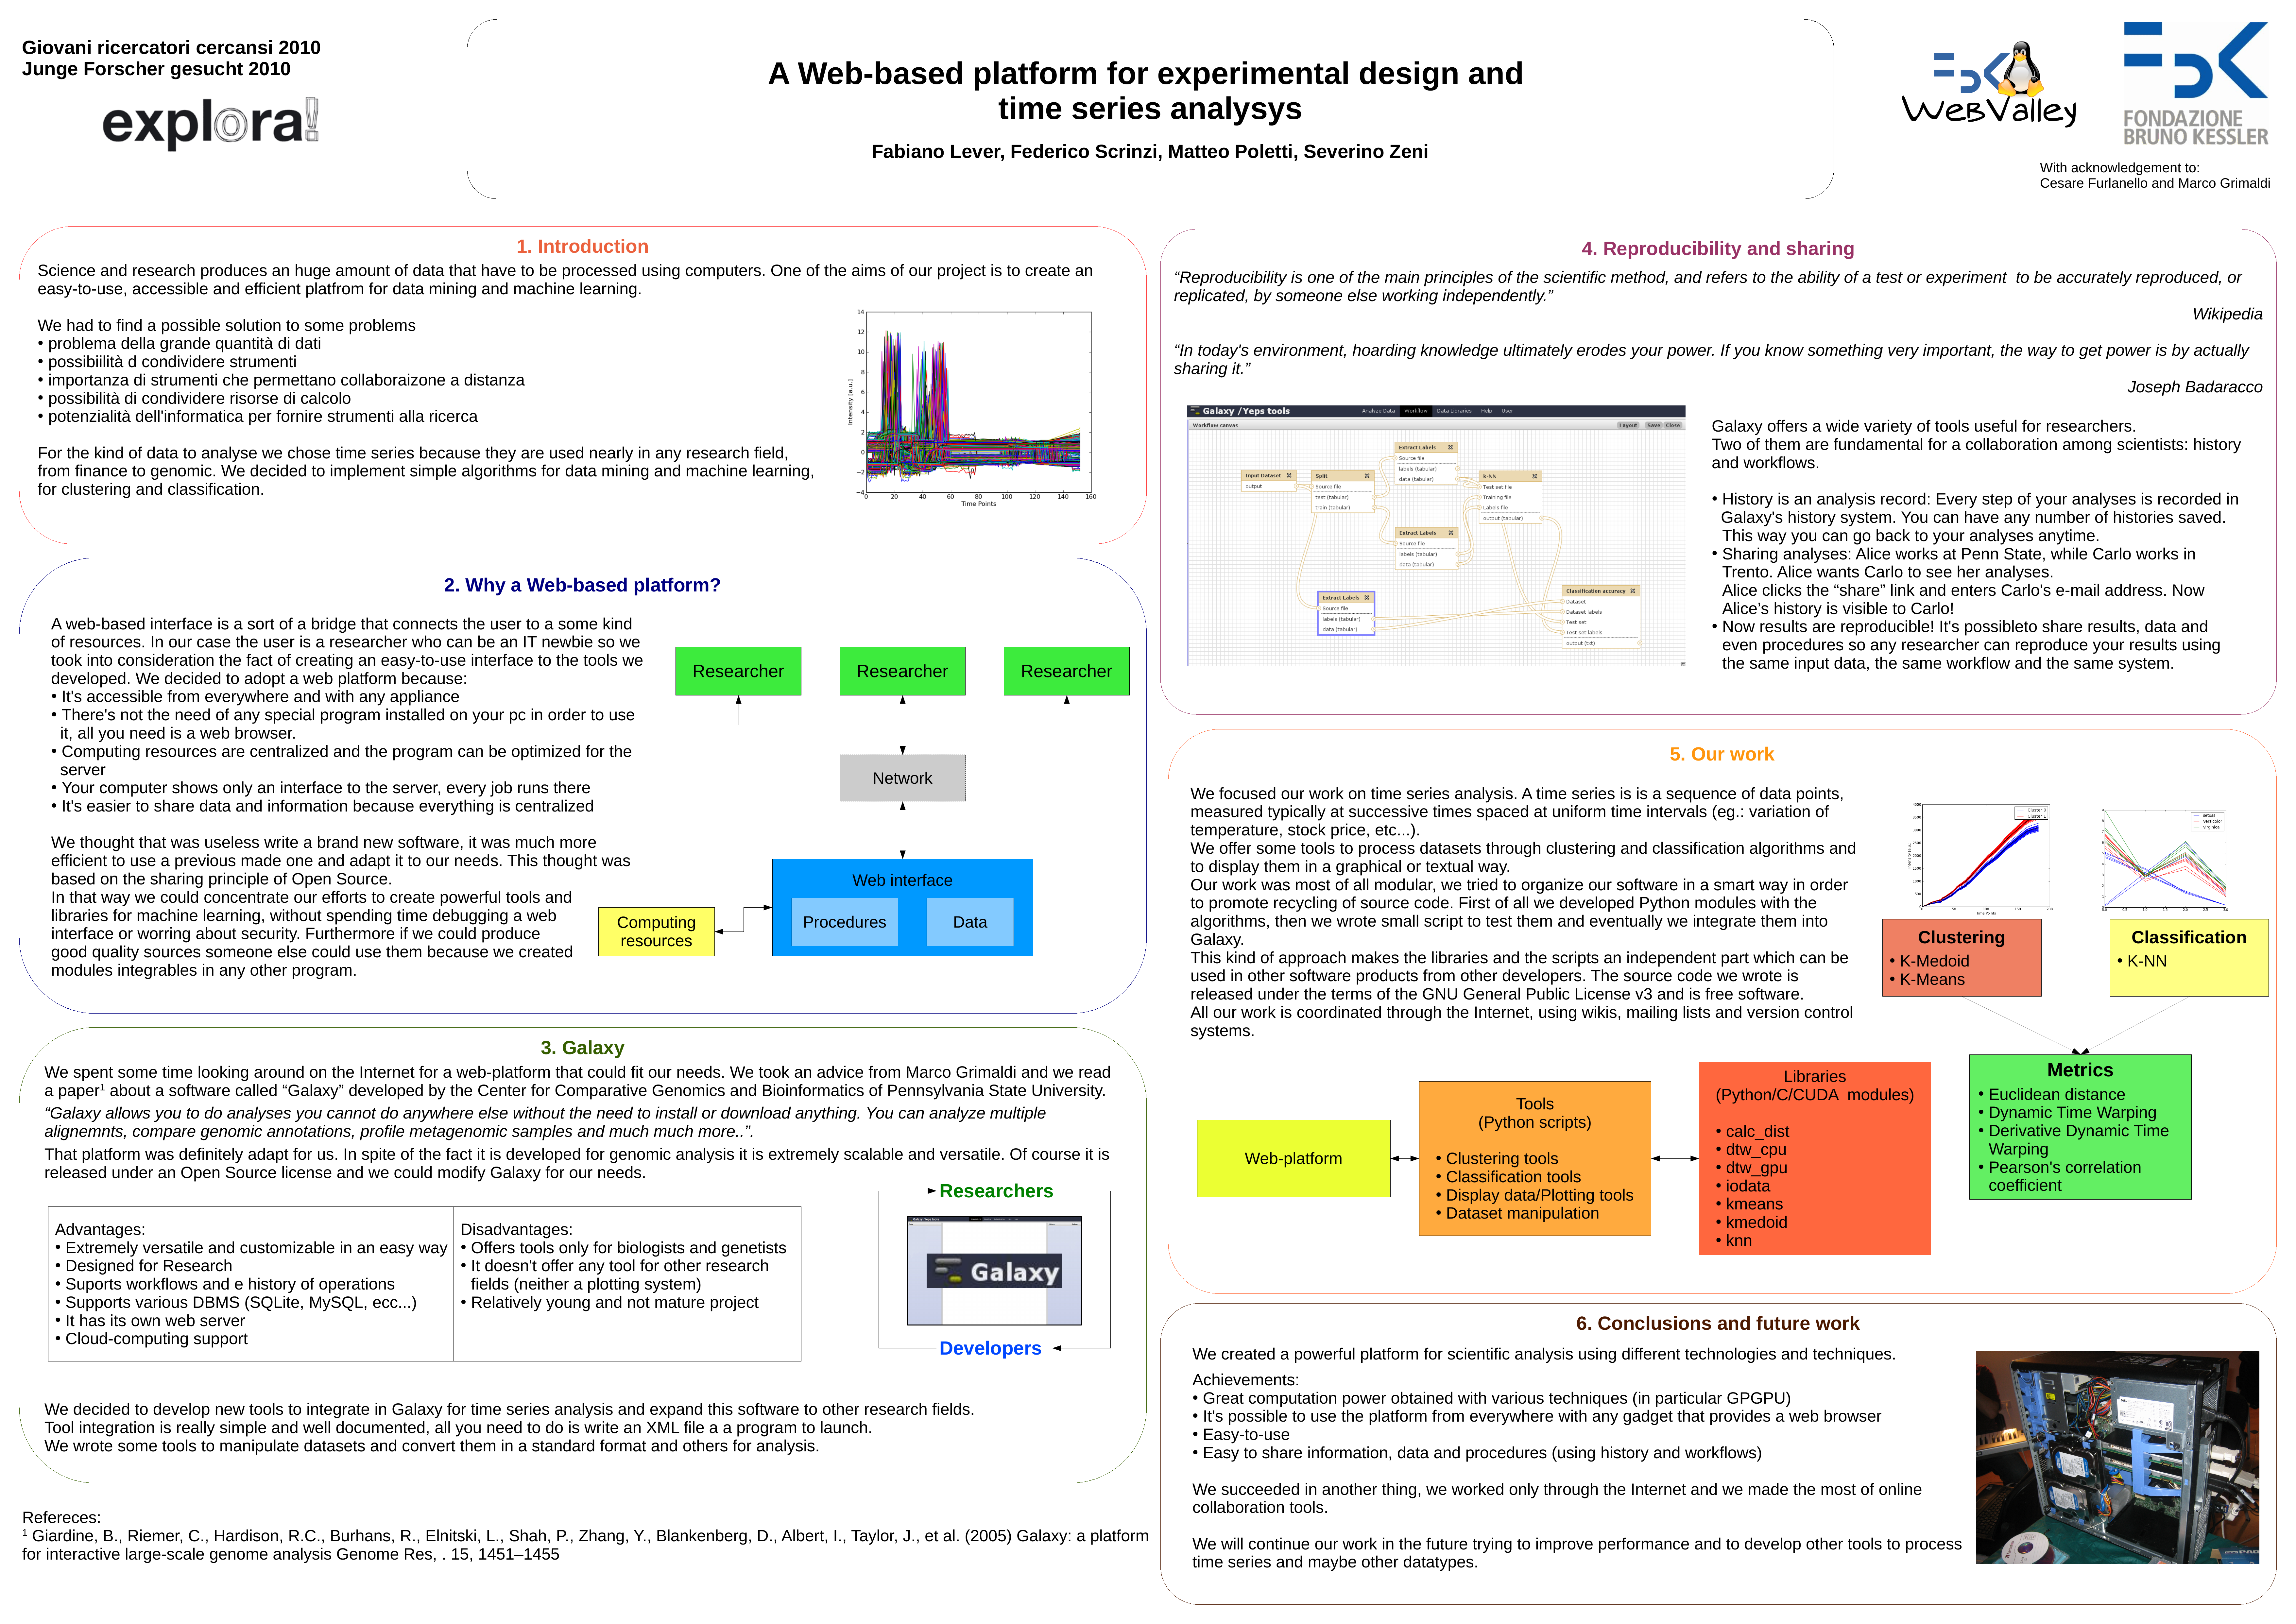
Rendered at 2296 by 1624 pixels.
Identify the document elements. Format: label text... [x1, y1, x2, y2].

text_box Metrics Euclidean distance Dynamic Time Warping Derivative Dynamic Time Warping Pearson's correlation coefficient [1969, 1054, 2192, 1200]
text_box 3. Galaxy We spent some time looking around on the Internet for a web-platform that could fit our needs. We took an advice from Marco Grimaldi and we read a paper1 about a software called “Galaxy” developed by the Center for Comparative Genomics and Bioinformatics of Pennsylvania State University. “Galaxy allows you to do analyses you cannot do anywhere else without the need to install or download anything. You can analyze multiple alignemnts, compare genomic annotations, profile metagenomic samples and much much more..”. That platform was definitely adapt for us. In spite of the fact it is developed for genomic analysis it is extremely scalable and versatile. Of course it is released under an Open Source license and we could modify Galaxy for our needs. We decided to develop new tools to integrate in Galaxy for time series analysis and expand this software to other research fields. Tool integration is really simple and well documented, all you need to do is write an XML file a a program to launch. We wrote some tools to manipulate datasets and convert them in a standard format and others for analysis. [19, 1027, 1147, 1483]
picture [2124, 22, 2269, 145]
picture [1187, 405, 1686, 666]
text_box Procedures [792, 898, 898, 946]
text_box Computing resources [598, 907, 715, 956]
text_box 2. Why a Web-based platform? [19, 558, 1147, 1014]
text_box Network [840, 755, 966, 801]
text_box Web interface [772, 859, 1033, 956]
text_box Refereces: 1 Giardine, B., Riemer, C., Hardison, R.C., Burhans, R., Elnitski, L., Shah, P., Zhang, Y., Blankenberg, D., Albert, I., Taylor, J., et al. (2005) Galaxy: a platform for interactive large-scale genome analysis Genome Res, . 15, 1451–1455 [19, 1506, 1174, 1620]
text_box Researcher [840, 647, 966, 695]
picture [830, 289, 1120, 515]
text_box We focused our work on time series analysis. A time series is is a sequence of data points, measured typically at successive times spaced at uniform time intervals (eg.: variation of temperature, stock price, etc...). We offer some tools to process datasets through clustering and classification algorithms and to display them in a graphical or textual way. Our work was most of all modular, we tried to organize our software in a smart way in order to promote recycling of source code. First of all we developed Python modules with the algorithms, then we wrote small script to test them and eventually we integrate them into Galaxy. This kind of approach makes the libraries and the scripts an independent part which can be used in other software products from other developers. The source code we wrote is released under the terms of the GNU General Public License v3 and is free software. All our work is coordinated through the Internet, using wikis, mailing lists and version control systems. [1187, 782, 1863, 1042]
text_box Galaxy offers a wide variety of tools useful for researchers. Two of them are fundamental for a collaboration among scientists: history and workflows. History is an analysis record: Every step of your analyses is recorded in Galaxy's history system. You can have any number of histories saved. This way you can go back to your analyses anytime. Sharing analyses: Alice works at Penn State, while Carlo works in Trento. Alice wants Carlo to see her analyses. Alice clicks the “share” link and enters Carlo's e-mail address. Now Alice’s history is visible to Carlo! Now results are reproducible! It's possibleto share results, data and even procedures so any researcher can reproduce your results using the same input data, the same workflow and the same system. [1709, 396, 2250, 675]
text_box Classification K-NN [2110, 919, 2269, 997]
text_box Researchers [936, 1178, 1062, 1204]
text_box 5. Our work [1168, 729, 2277, 1294]
picture [1976, 1351, 2259, 1564]
text_box 1. Introduction Science and research produces an huge amount of data that have to be processed using computers. One of the aims of our project is to create an easy-to-use, accessible and efficient platfrom for data mining and machine learning. We had to find a possible solution to some problems problema della grande quantità di dati possibiilità d condividere strumenti importanza di strumenti che permettano collaboraizone a distanza possibilità di condividere risorse di calcolo potenzialità dell'informatica per fornire strumenti alla ricerca For the kind of data to analyse we chose time series because they are used nearly in any research field, from finance to genomic. We decided to implement simple algorithms for data mining and machine learning, for clustering and classification. [19, 226, 1147, 544]
text_box With acknowledgement to: Cesare Furlanello and Marco Grimaldi [2037, 158, 2279, 193]
text_box Libraries (Python/C/CUDA modules) calc_dist dtw_cpu dtw_gpu iodata kmeans kmedoid knn [1699, 1062, 1931, 1255]
text_box Data [927, 898, 1014, 946]
text_box 4. Reproducibility and sharing “Reproducibility is one of the main principles of the scientific method, and refers to the ability of a test or experiment to be accurately reproduced, or replicated, by someone else working independently.” Wikipedia “In today's environment, hoarding knowledge ultimately erodes your power. If you know something very important, the way to get power is by actually sharing it.” Joseph Badaracco [1160, 229, 2277, 715]
picture [908, 1217, 1081, 1325]
text_box Disadvantages: Offers tools only for biologists and genetists It doesn't offer any tool for other research fields (neither a plotting system) Relatively young and not mature project [454, 1206, 801, 1361]
text_box Researcher [1004, 647, 1130, 695]
text_box Advantages: Extremely versatile and customizable in an easy way Designed for Research Suports workflows and e history of operations Supports various DBMS (SQLite, MySQL, ecc...) It has its own web server Cloud-computing support [48, 1206, 454, 1361]
picture [102, 96, 338, 156]
text_box Clustering K-Medoid K-Means [1882, 919, 2042, 997]
text_box Researcher [676, 647, 801, 695]
text_box 6. Conclusions and future work [1160, 1303, 2277, 1605]
text_box A web-based interface is a sort of a bridge that connects the user to a some kind of resources. In our case the user is a researcher who can be an IT newbie so we took into consideration the fact of creating an easy-to-use interface to the tools we developed. We decided to adopt a web platform because: It's accessible from everywhere and with any appliance There's not the need of any special program installed on your pc in order to use it, all you need is a web browser. Computing resources are centralized and the program can be optimized for the server Your computer shows only an interface to the server, every job runs there It's easier to share data and information because everything is centralized We thought that was useless write a brand new software, it was much more efficient to use a previous made one and adapt it to our needs. This thought was based on the sharing principle of Open Source. In that way we could concentrate our efforts to create powerful tools and libraries for machine learning, without spending time debugging a web interface or worring about security. Furthermore if we could produce good quality sources someone else could use them because we created modules integrables in any other program. [48, 612, 647, 982]
picture [1902, 39, 2076, 128]
text_box Giovani ricercatori cercansi 2010 Junge Forscher gesucht 2010 [19, 34, 459, 102]
text_box Web-platform [1197, 1120, 1391, 1197]
text_box We created a powerful platform for scientific analysis using different technologies and techniques. Achievements: Great computation power obtained with various techniques (in particular GPGPU) It's possible to use the platform from everywhere with any gadget that provides a web browser Easy-to-use Easy to share information, data and procedures (using history and workflows) We succeeded in another thing, we worked only through the Internet and we made the most of online collaboration tools. We will continue our work in the future trying to improve performance and to develop other tools to process time series and maybe other datatypes. [1189, 1342, 1979, 1574]
text_box Tools (Python scripts) Clustering tools Classification tools Display data/Plotting tools Dataset manipulation [1419, 1081, 1651, 1236]
text_box Developers [936, 1335, 1053, 1361]
text_box A Web-based platform for experimental design and time series analysys Fabiano Lever, Federico Scrinzi, Matteo Poletti, Severino Zeni [467, 19, 1834, 199]
